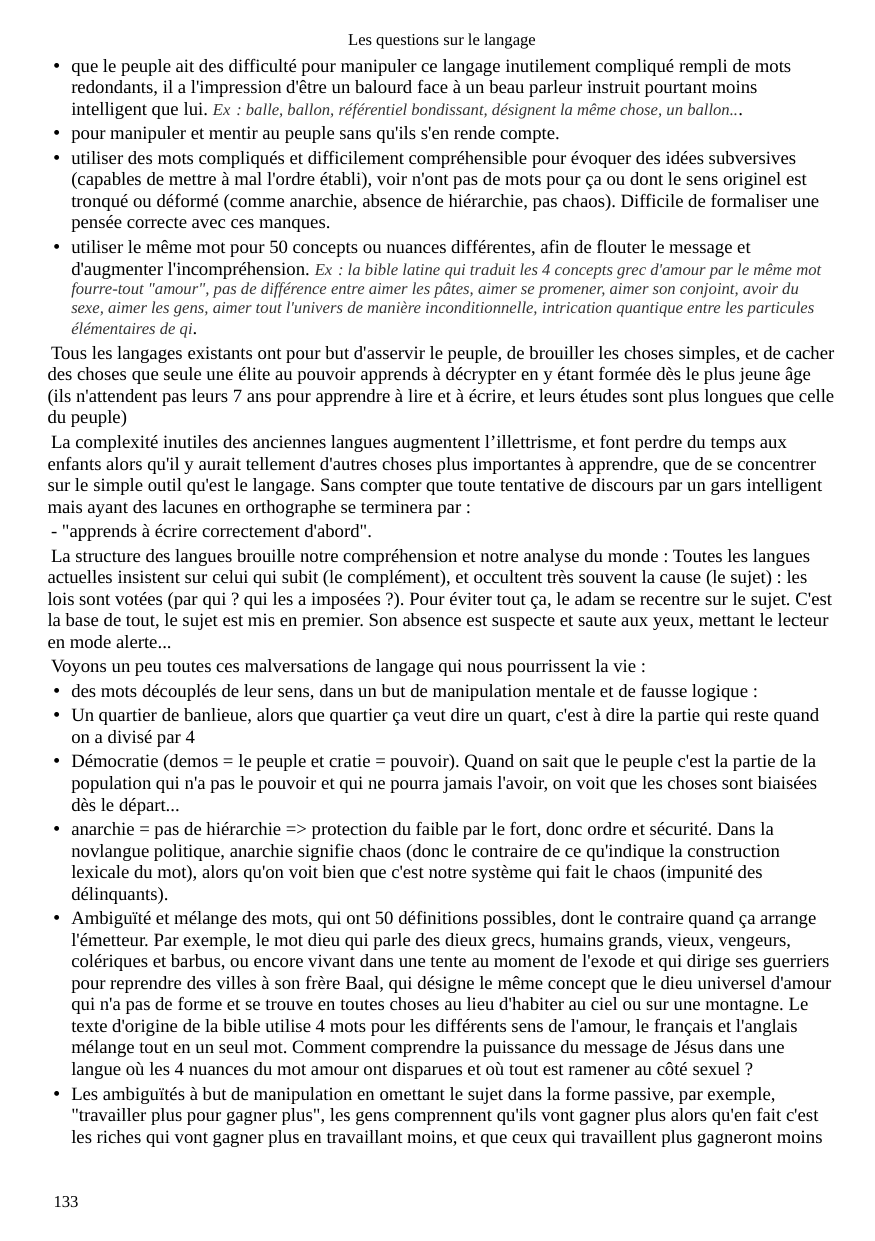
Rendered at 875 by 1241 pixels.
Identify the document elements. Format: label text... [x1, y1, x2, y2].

list que le peuple ait des difficulté pour manipuler ce langage inutilement compliqué rempli de mots redondants, il a l'impression d'être un balourd face à un beau parleur instruit pourtant moins intelligent que lui. Ex : balle, ballon, référentiel bondissant, désignent la même chose, un ballon... [53, 54, 836, 119]
list pour manipuler et mentir au peuple sans qu'ils s'en rende compte. [53, 122, 836, 144]
list Démocratie (demos = le peuple et cratie = pouvoir). Quand on sait que le peuple c'est la partie de la population qui n'a pas le pouvoir et qui ne pourra jamais l'avoir, on voit que les choses sont biaisées dès le départ... [53, 750, 836, 815]
list utiliser le même mot pour 50 concepts ou nuances différentes, afin de flouter le message et d'augmenter l'incompréhension. Ex : la bible latine qui traduit les 4 concepts grec d'amour par le même mot fourre-tout "amour", pas de différence entre aimer les pâtes, aimer se promener, aimer son conjoint, avoir du sexe, aimer les gens, aimer tout l'univers de manière inconditionnelle, intrication quantique entre les particules élémentaires de qi. [53, 236, 836, 339]
list utiliser des mots compliqués et difficilement compréhensible pour évoquer des idées subversives (capables de mettre à mal l'ordre établi), voir n'ont pas de mots pour ça ou dont le sens originel est tronqué ou déformé (comme anarchie, absence de hiérarchie, pas chaos). Difficile de formaliser une pensée correcte avec ces manques. [53, 147, 836, 233]
text Voyons un peu toutes ces malversations de langage qui nous pourrissent la vie : [47, 655, 836, 677]
text La complexité inutiles des anciennes langues augmentent l’illettrisme, et font perdre du temps aux enfants alors qu'il y aurait tellement d'autres choses plus importantes à apprendre, que de se concentrer sur le simple outil qu'est le langage. Sans compter que toute tentative de discours par un gars intelligent mais ayant des lacunes en orthographe se terminera par : [47, 431, 836, 517]
list Les ambiguïtés à but de manipulation en omettant le sujet dans la forme passive, par exemple, "travailler plus pour gagner plus", les gens comprennent qu'ils vont gagner plus alors qu'en fait c'est les riches qui vont gagner plus en travaillant moins, et que ceux qui travaillent plus gagneront moins [53, 1082, 836, 1147]
list Ambiguïté et mélange des mots, qui ont 50 définitions possibles, dont le contraire quand ça arrange l'émetteur. Par exemple, le mot dieu qui parle des dieux grecs, humains grands, vieux, vengeurs, colériques et barbus, ou encore vivant dans une tente au moment de l'exode et qui dirige ses guerriers pour reprendre des villes à son frère Baal, qui désigne le même concept que le dieu universel d'amour qui n'a pas de forme et se trouve en toutes choses au lieu d'habiter au ciel ou sur une montagne. Le texte d'origine de la bible utilise 4 mots pour les différents sens de l'amour, le français et l'anglais mélange tout en un seul mot. Comment comprendre la puissance du message de Jésus dans une langue où les 4 nuances du mot amour ont disparues et où tout est ramener au côté sexuel ? [53, 907, 836, 1079]
list anarchie = pas de hiérarchie => protection du faible par le fort, donc ordre et sécurité. Dans la novlangue politique, anarchie signifie chaos (donc le contraire de ce qu'indique la construction lexicale du mot), alors qu'on voit bien que c'est notre système qui fait le chaos (impunité des délinquants). [53, 818, 836, 904]
text Tous les langages existants ont pour but d'asservir le peuple, de brouiller les choses simples, et de cacher des choses que seule une élite au pouvoir apprends à décrypter en y étant formée dès le plus jeune âge (ils n'attendent pas leurs 7 ans pour apprendre à lire et à écrire, et leurs études sont plus longues que celle du peuple) [47, 342, 836, 428]
list des mots découplés de leur sens, dans un but de manipulation mentale et de fausse logique : [53, 680, 836, 701]
text La structure des langues brouille notre compréhension et notre analyse du monde : Toutes les langues actuelles insistent sur celui qui subit (le complément), et occultent très souvent la cause (le sujet) : les lois sont votées (par qui ? qui les a imposées ?). Pour éviter tout ça, le adam se recentre sur le sujet. C'est la base de tout, le sujet est mis en premier. Son absence est suspecte et saute aux yeux, mettant le lecteur en mode alerte... [47, 544, 836, 652]
text - "apprends à écrire correctement d'abord". [47, 520, 836, 542]
list Un quartier de banlieue, alors que quartier ça veut dire un quart, c'est à dire la partie qui reste quand on a divisé par 4 [53, 704, 836, 747]
